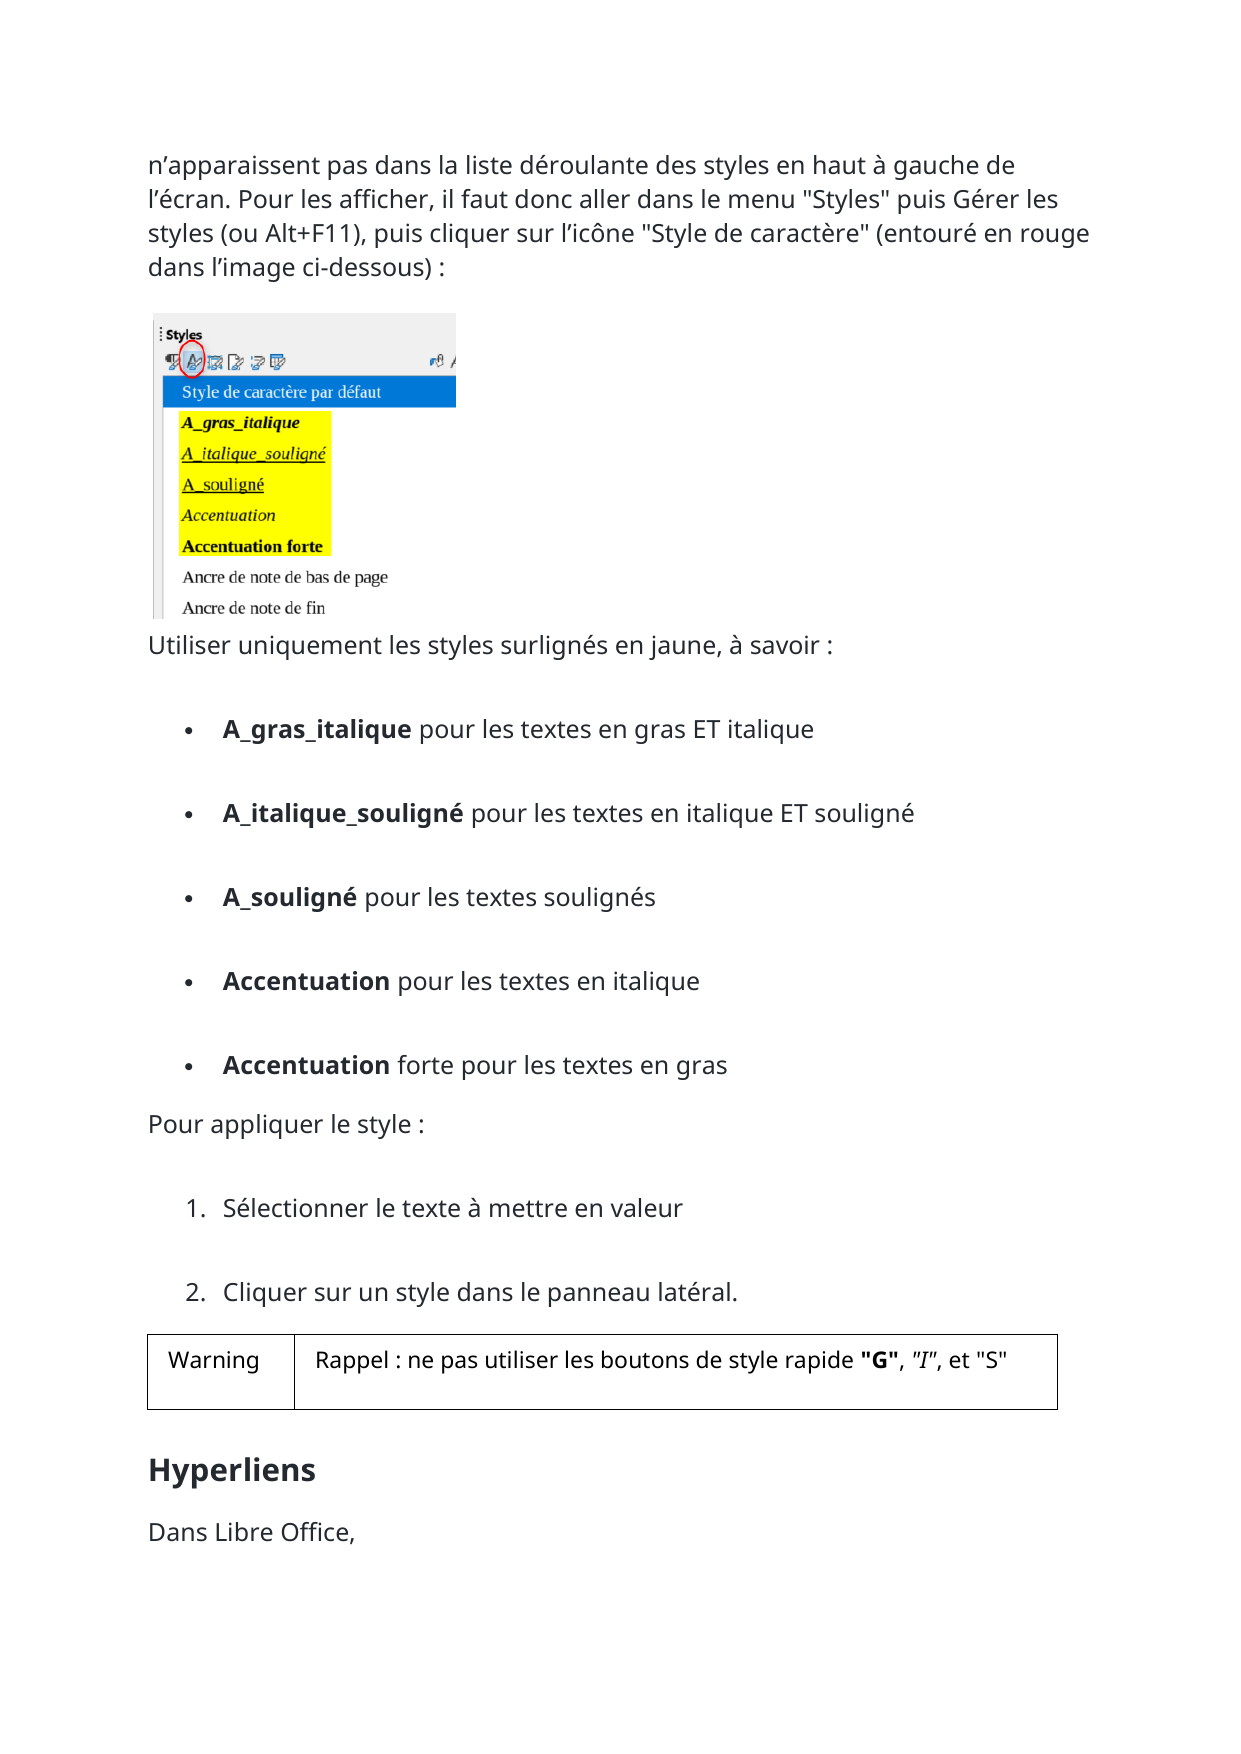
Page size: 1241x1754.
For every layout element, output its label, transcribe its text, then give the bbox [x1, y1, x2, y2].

table_header Warning [148, 1335, 294, 1409]
table_header Rappel : ne pas utiliser les boutons de style rapide "G", "I", et "S" [295, 1335, 1057, 1409]
list Cliquer sur un style dans le panneau latéral. [185, 1274, 1093, 1308]
list A_gras_italique pour les textes en gras ET italique [185, 712, 1093, 746]
text n’apparaissent pas dans la liste déroulante des styles en haut à gauche de l’écran. Pour les afficher, il faut donc aller dans le menu "Styles" puis Gérer les styles (ou Alt+F11), puis cliquer sur l’icône "Style de caractère" (entouré en rouge dans l’image ci-dessous) : [148, 148, 1093, 283]
list Accentuation forte pour les textes en gras [185, 1048, 1093, 1082]
list A_italique_souligné pour les textes en italique ET souligné [185, 796, 1093, 830]
text Dans Libre Office, [148, 1515, 1093, 1549]
text Pour appliquer le style : [148, 1107, 1093, 1141]
list Accentuation pour les textes en italique [185, 964, 1093, 998]
picture [147, 308, 468, 628]
text Utiliser uniquement les styles surlignés en jaune, à savoir : [148, 628, 1093, 662]
list A_souligné pour les textes soulignés [185, 880, 1093, 914]
subtitle Hyperliens [148, 1448, 1093, 1490]
list Sélectionner le texte à mettre en valeur [185, 1191, 1093, 1224]
